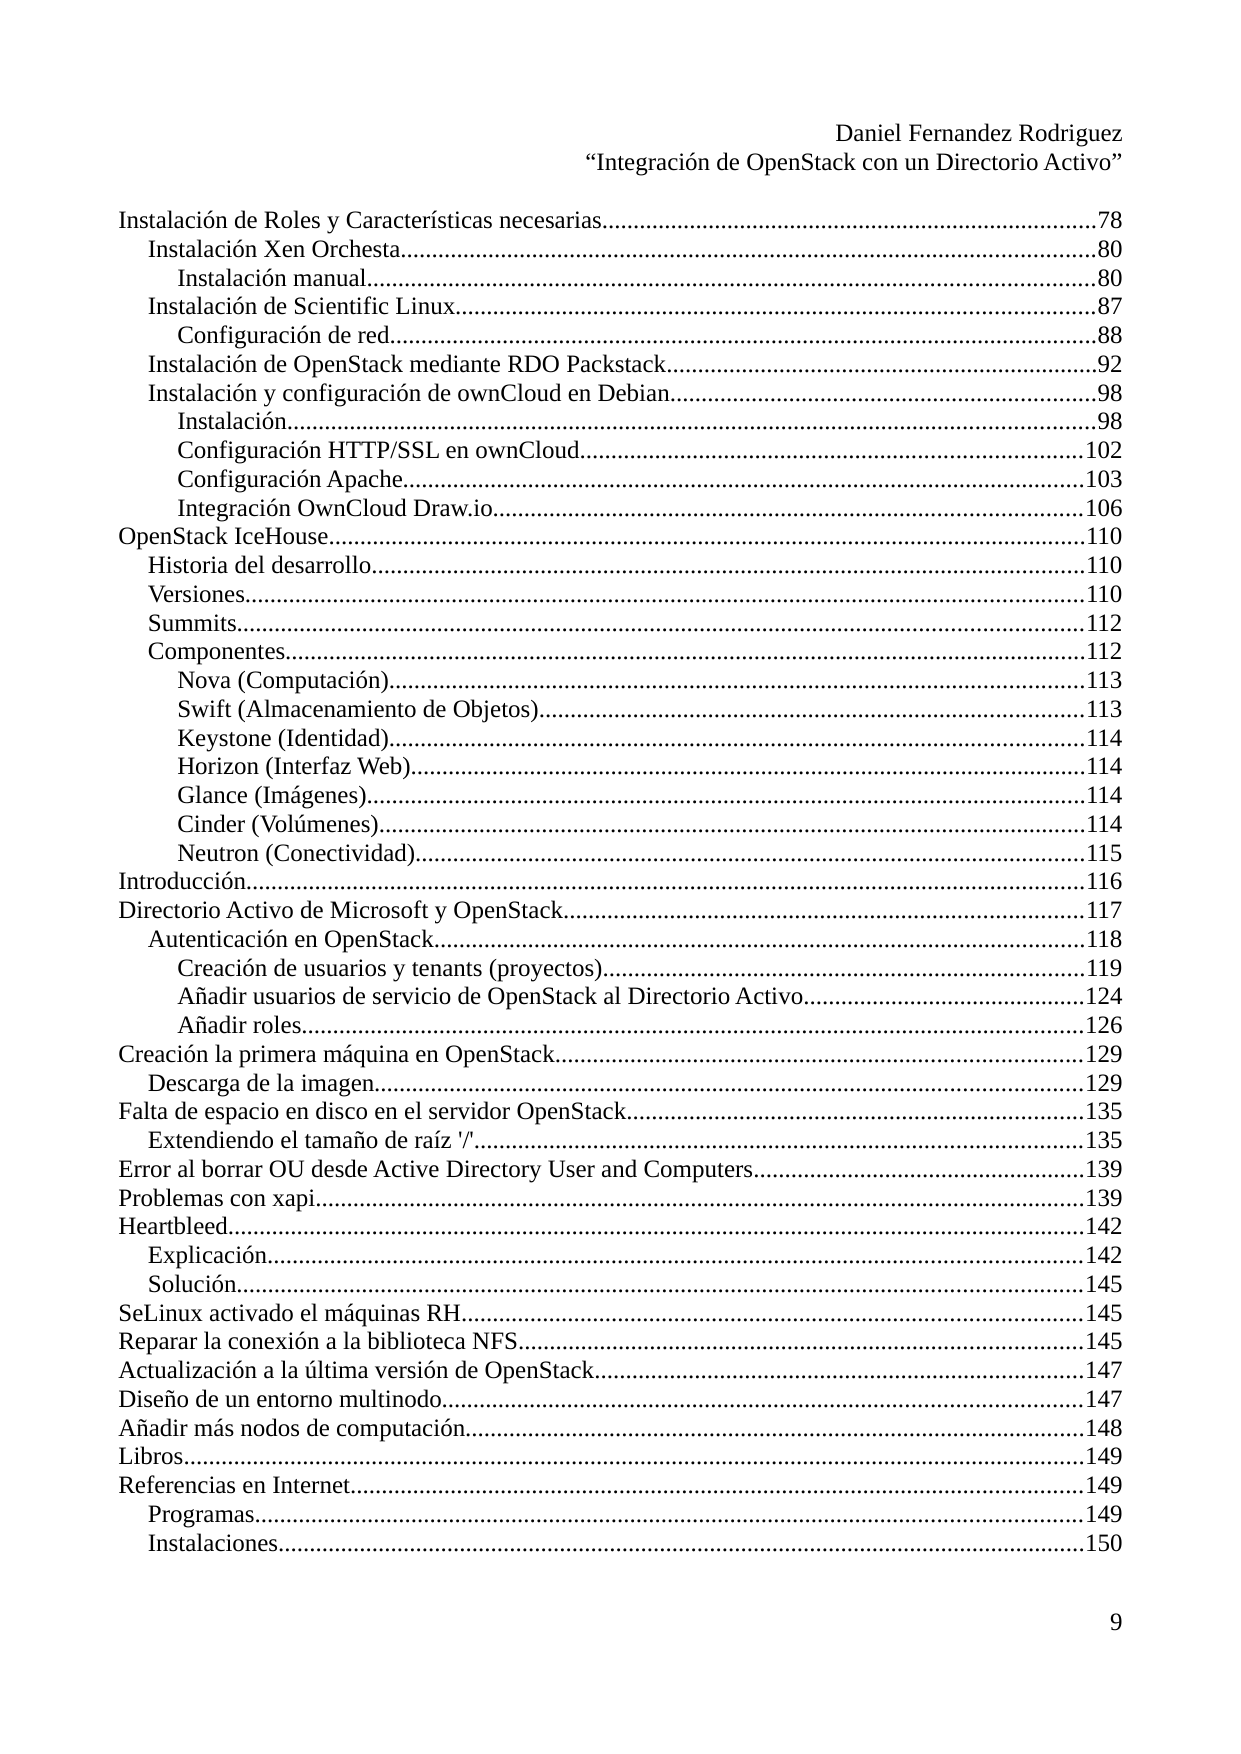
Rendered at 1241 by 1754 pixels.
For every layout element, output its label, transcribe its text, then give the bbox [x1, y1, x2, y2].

text Creación de usuarios y tenants (proyectos) 119 [177, 953, 1122, 981]
text Swift (Almacenamiento de Objetos) 113 [177, 694, 1122, 723]
text Instalación manual 80 [177, 263, 1122, 291]
text Versiones 110 [148, 579, 1122, 608]
text Actualización a la última versión de OpenStack 147 [118, 1355, 1122, 1384]
text Instalación 98 [177, 406, 1122, 435]
text Programas 149 [148, 1499, 1122, 1528]
text Descarga de la imagen 129 [148, 1068, 1122, 1096]
text Glance (Imágenes) 114 [177, 780, 1122, 809]
text Instalación de Scientific Linux 87 [148, 291, 1122, 320]
text Instalación y configuración de ownCloud en Debian 98 [148, 378, 1122, 406]
text Configuración Apache 103 [177, 464, 1122, 493]
text Reparar la conexión a la biblioteca NFS 145 [118, 1326, 1122, 1355]
text Cinder (Volúmenes) 114 [177, 809, 1122, 838]
text Problemas con xapi 139 [118, 1183, 1122, 1211]
text Referencias en Internet 149 [118, 1470, 1122, 1499]
text Neutron (Conectividad) 115 [177, 838, 1122, 866]
text Solución 145 [148, 1269, 1122, 1298]
text Error al borrar OU desde Active Directory User and Computers 139 [118, 1154, 1122, 1183]
text Diseño de un entorno multinodo 147 [118, 1384, 1122, 1413]
text Añadir más nodos de computación 148 [118, 1413, 1122, 1441]
text Componentes 112 [148, 636, 1122, 665]
text Extendiendo el tamaño de raíz '/' 135 [148, 1125, 1122, 1154]
text Autenticación en OpenStack 118 [148, 924, 1122, 953]
text Introducción 116 [118, 866, 1122, 895]
text Directorio Activo de Microsoft y OpenStack 117 [118, 895, 1122, 924]
text Explicación 142 [148, 1240, 1122, 1269]
text OpenStack IceHouse 110 [118, 521, 1122, 550]
text Falta de espacio en disco en el servidor OpenStack 135 [118, 1096, 1122, 1125]
text Heartbleed 142 [118, 1211, 1122, 1240]
text Libros 149 [118, 1441, 1122, 1470]
text Horizon (Interfaz Web) 114 [177, 751, 1122, 780]
text Creación la primera máquina en OpenStack 129 [118, 1039, 1122, 1068]
text Nova (Computación) 113 [177, 665, 1122, 694]
text Añadir usuarios de servicio de OpenStack al Directorio Activo 124 [177, 981, 1122, 1010]
text Configuración de red 88 [177, 320, 1122, 349]
text Configuración HTTP/SSL en ownCloud 102 [177, 435, 1122, 464]
text Instalación de Roles y Características necesarias 78 [118, 205, 1122, 234]
text Instalaciones 150 [148, 1528, 1122, 1556]
text Integración OwnCloud Draw.io 106 [177, 493, 1122, 521]
text SeLinux activado el máquinas RH 145 [118, 1298, 1122, 1326]
text Instalación de OpenStack mediante RDO Packstack 92 [148, 349, 1122, 378]
text Keystone (Identidad) 114 [177, 723, 1122, 751]
text Historia del desarrollo 110 [148, 550, 1122, 579]
text Instalación Xen Orchesta 80 [148, 234, 1122, 263]
text Añadir roles 126 [177, 1010, 1122, 1039]
text Summits 112 [148, 608, 1122, 636]
